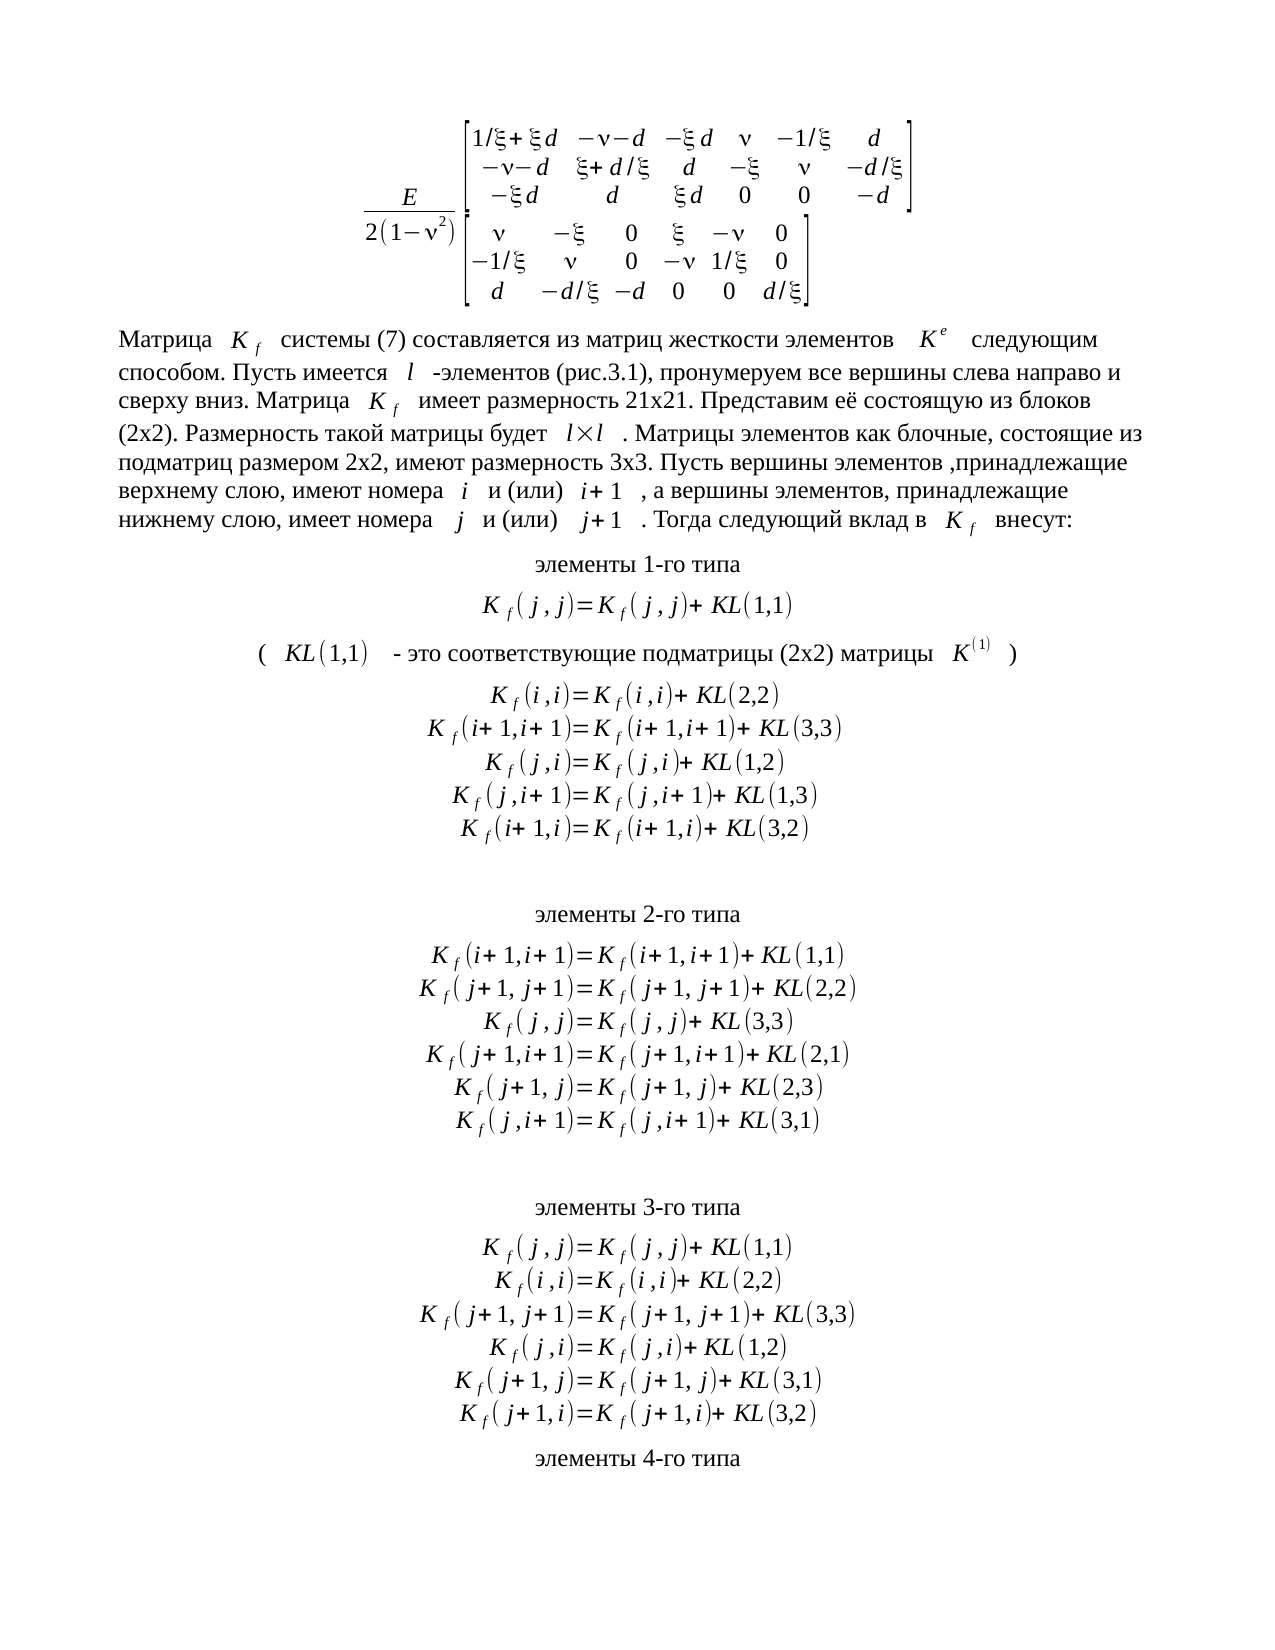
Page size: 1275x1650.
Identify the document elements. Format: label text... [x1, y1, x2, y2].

text элементы 4-го типа [118, 1443, 1157, 1472]
text Матрицасистемы (7) составляется из матриц жесткости элементов следующим способом. Пусть имеется-элементов (рис.3.1), пронумеруем все вершины слева направо и сверху вниз. Матрицаимеет размерность 21х21. Представим её состоящую из блоков (2х2). Размерность такой матрицы будет. Матрицы элементов как блочные, состоящие из подматриц размером 2х2, имеют размерность 3х3. Пусть вершины элементов ,принадлежащие верхнему слою, имеют номераи (или), а вершины элементов, принадлежащие нижнему слою, имеет номераи (или). Тогда следующий вклад ввнесут: [118, 322, 1157, 537]
text элементы 3-го типа [118, 1192, 1157, 1221]
text элементы 1-го типа [118, 549, 1157, 578]
text элементы 2-го типа [118, 899, 1157, 928]
text ( - это соответствующие подматрицы (2х2) матрицы) [118, 635, 1157, 668]
